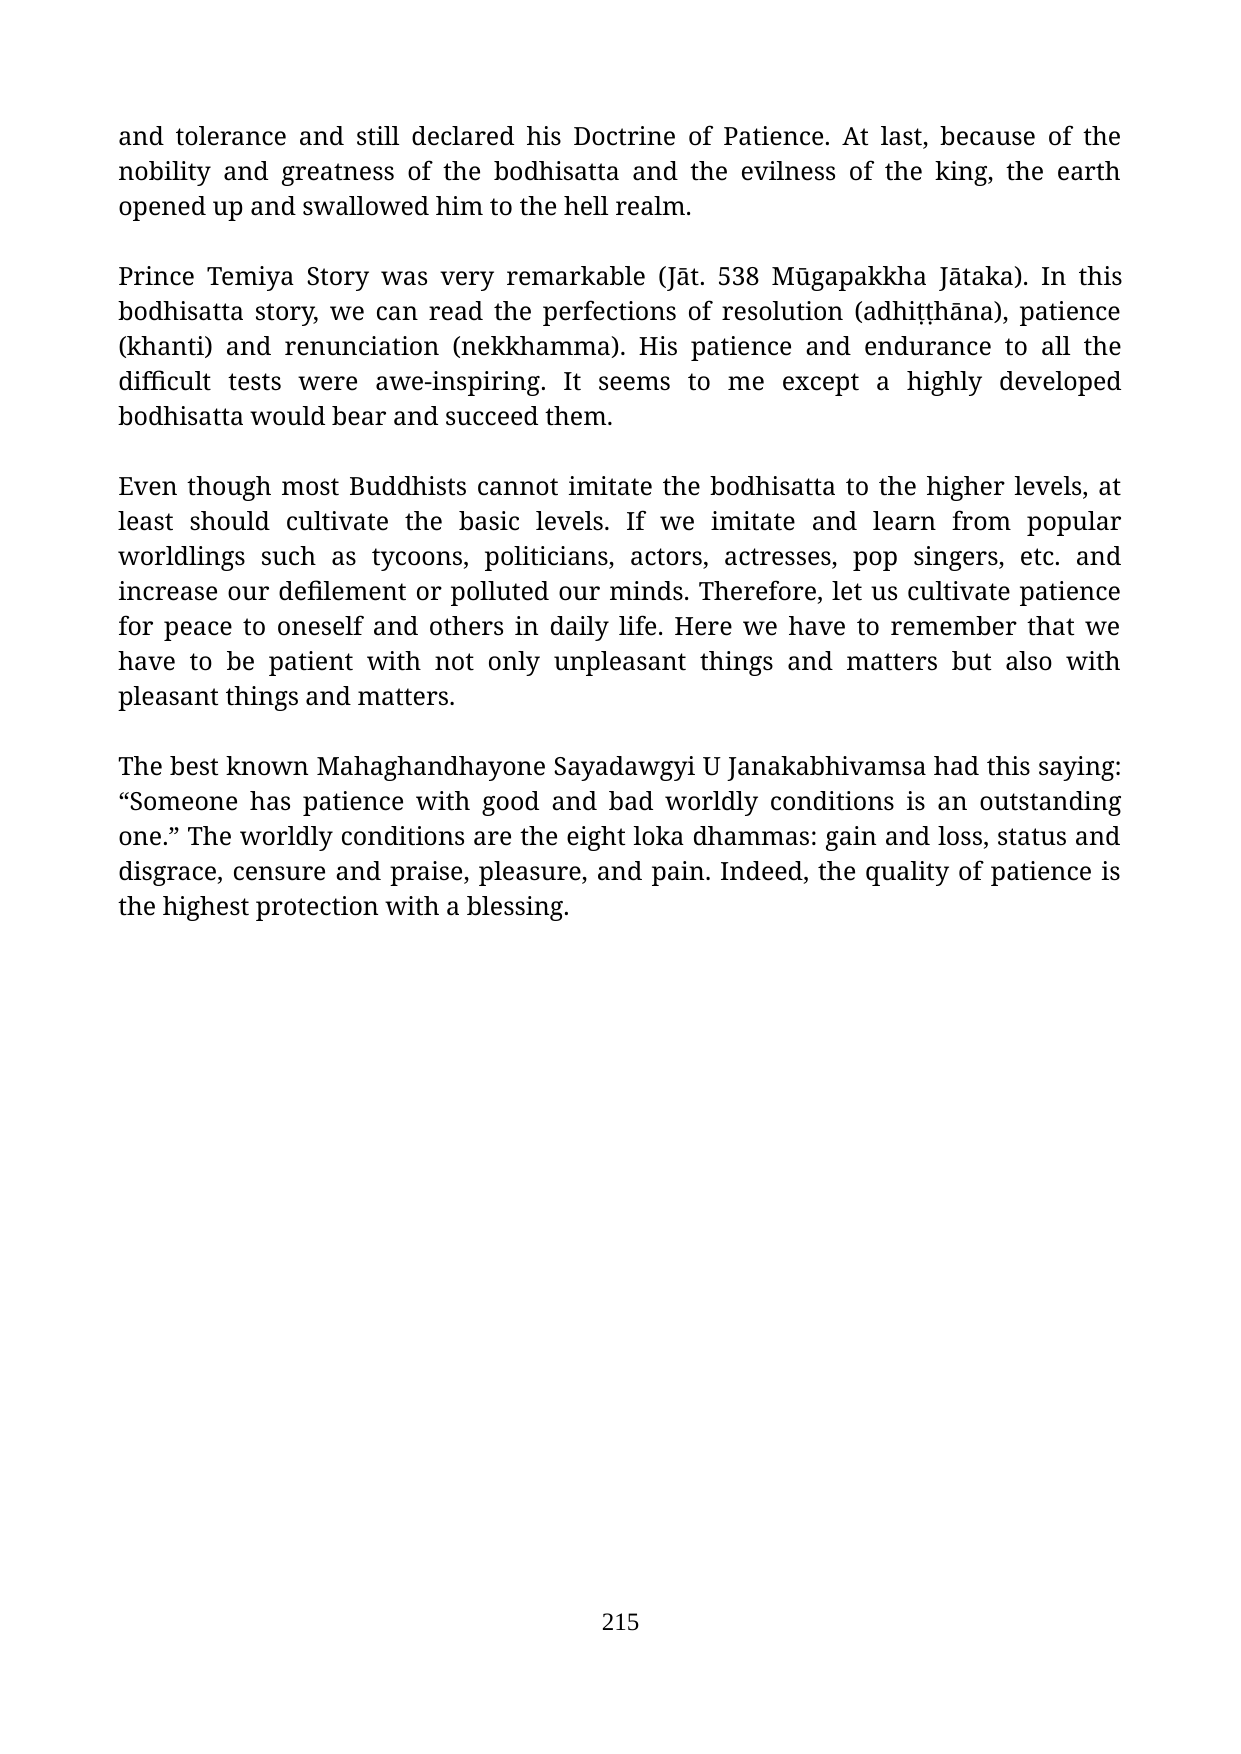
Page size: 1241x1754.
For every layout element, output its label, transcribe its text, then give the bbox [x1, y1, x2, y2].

text and tolerance and still declared his Doctrine of Patience. At last, because of the nobility and greatness of the bodhisatta and the evilness of the king, the earth opened up and swallowed him to the hell realm. [118, 118, 1122, 223]
text Prince Temiya Story was very remarkable (Jāt. 538 Mūgapakkha Jātaka). In this bodhisatta story, we can read the perfections of resolution (adhiṭṭhāna), patience (khanti) and renunciation (nekkhamma). His patience and endurance to all the difficult tests were awe-inspiring. It seems to me except a highly developed bodhisatta would bear and succeed them. Even though most Buddhists cannot imitate the bodhisatta to the higher levels, at least should cultivate the basic levels. If we imitate and learn from popular worldlings such as tycoons, politicians, actors, actresses, pop singers, etc. and increase our defilement or polluted our minds. Therefore, let us cultivate patience for peace to oneself and others in daily life. Here we have to remember that we have to be patient with not only unpleasant things and matters but also with pleasant things and matters. The best known Mahaghandhayone Sayadawgyi U Janakabhivamsa had this saying: “Someone has patience with good and bad worldly conditions is an outstanding one.” The worldly conditions are the eight loka dhammas: gain and loss, status and disgrace, censure and praise, pleasure, and pain. Indeed, the quality of patience is the highest protection with a blessing. [118, 258, 1122, 923]
